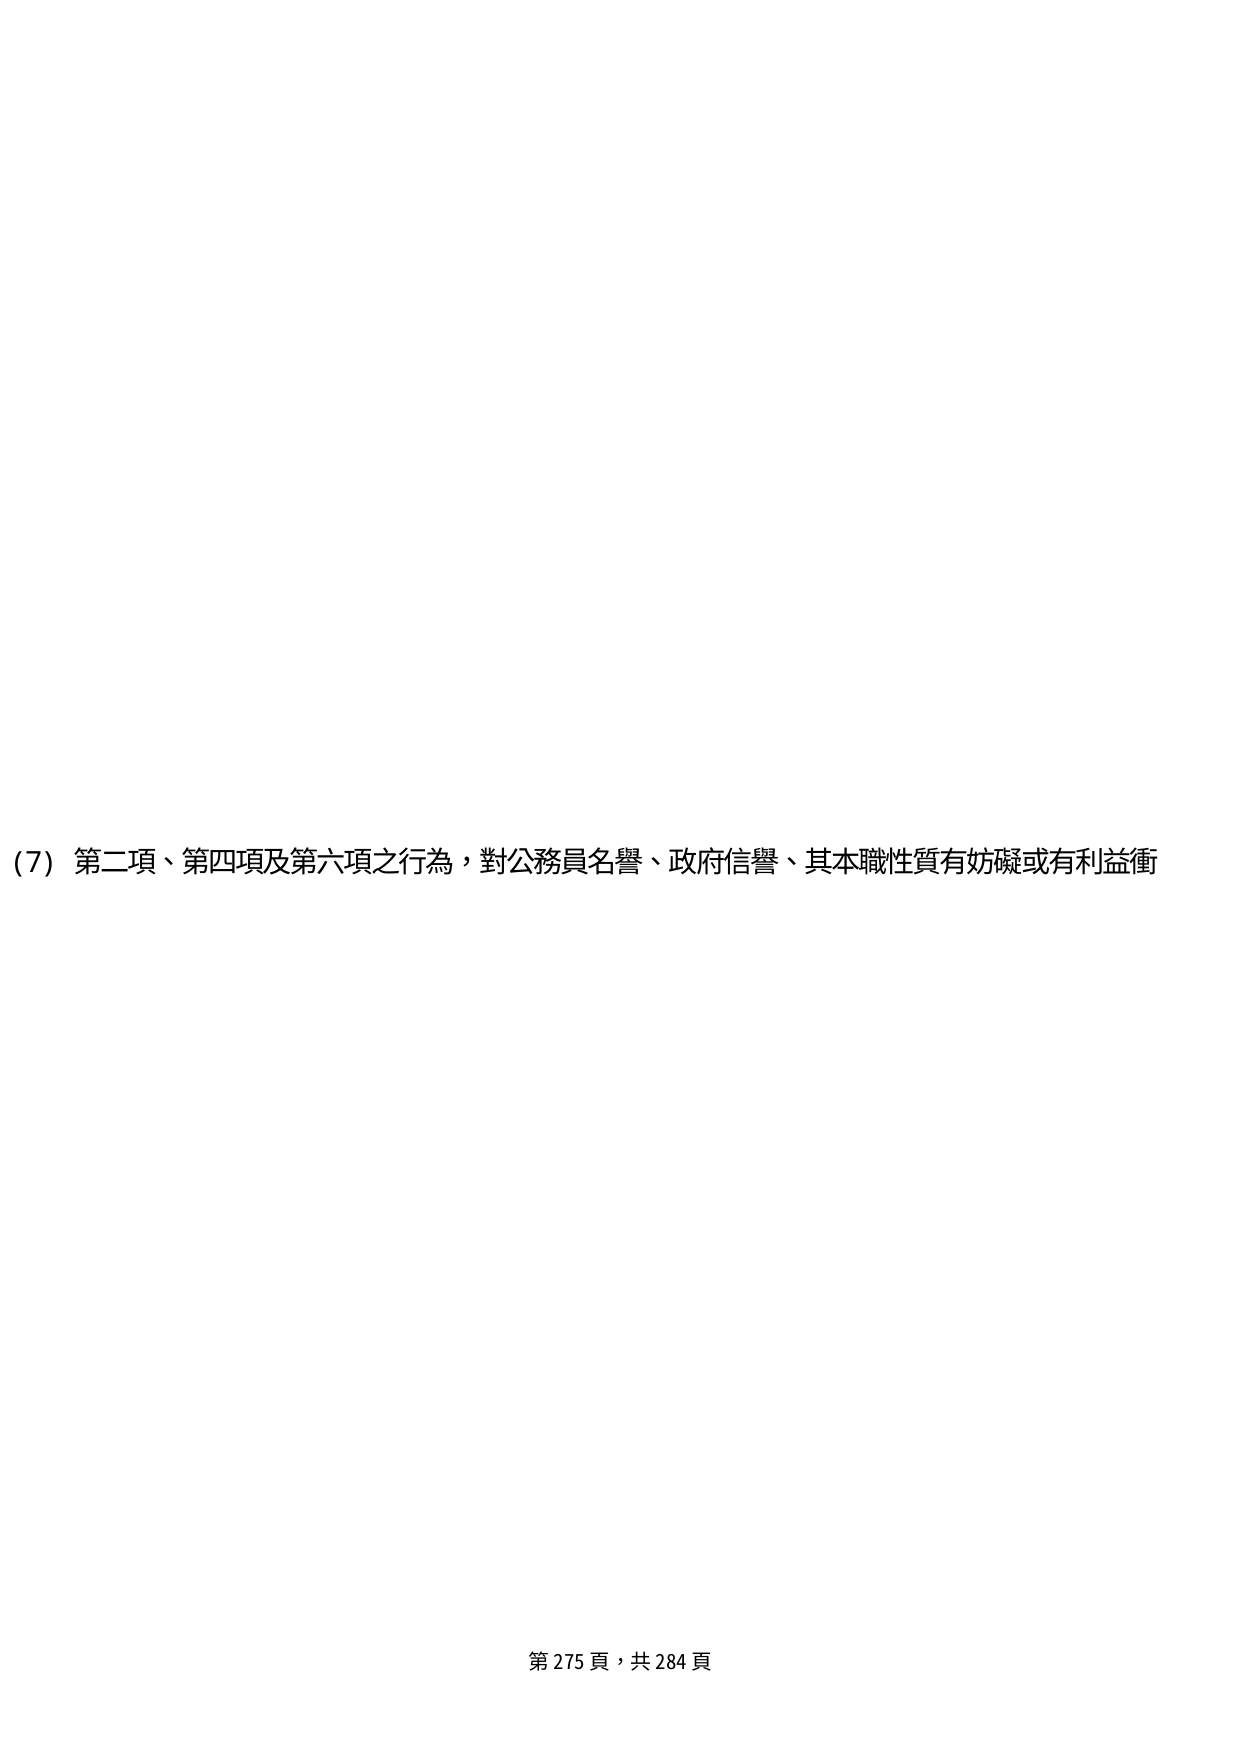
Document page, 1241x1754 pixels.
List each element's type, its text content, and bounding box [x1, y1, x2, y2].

list 第二項、第四項及第六項之行為，對公務員名譽、政府信譽、其本職性質有妨礙或有利益衝 [9, 818, 1165, 880]
